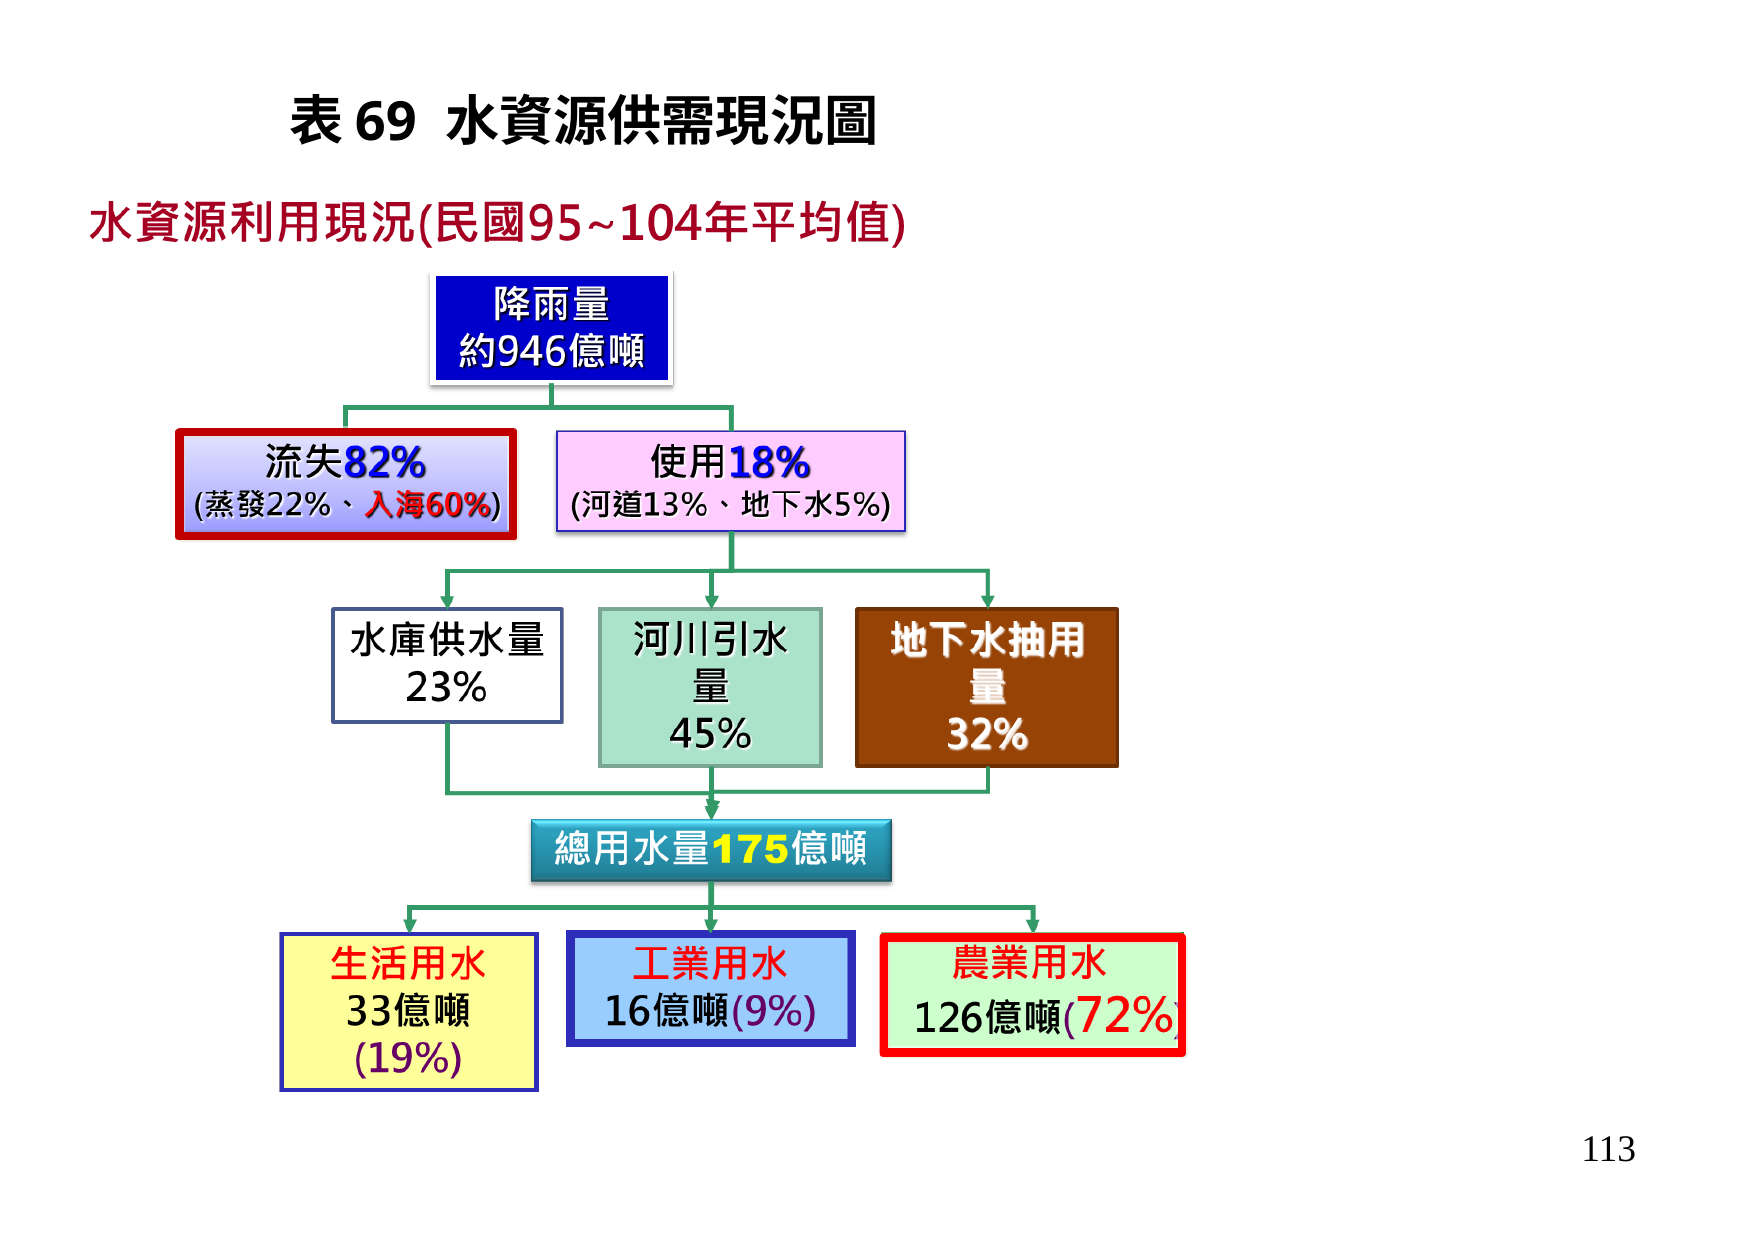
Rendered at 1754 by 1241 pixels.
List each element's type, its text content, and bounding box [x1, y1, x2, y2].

picture [58, 179, 1211, 1105]
subtitle 表69 水資源供需現況圖 [29, 61, 1636, 179]
